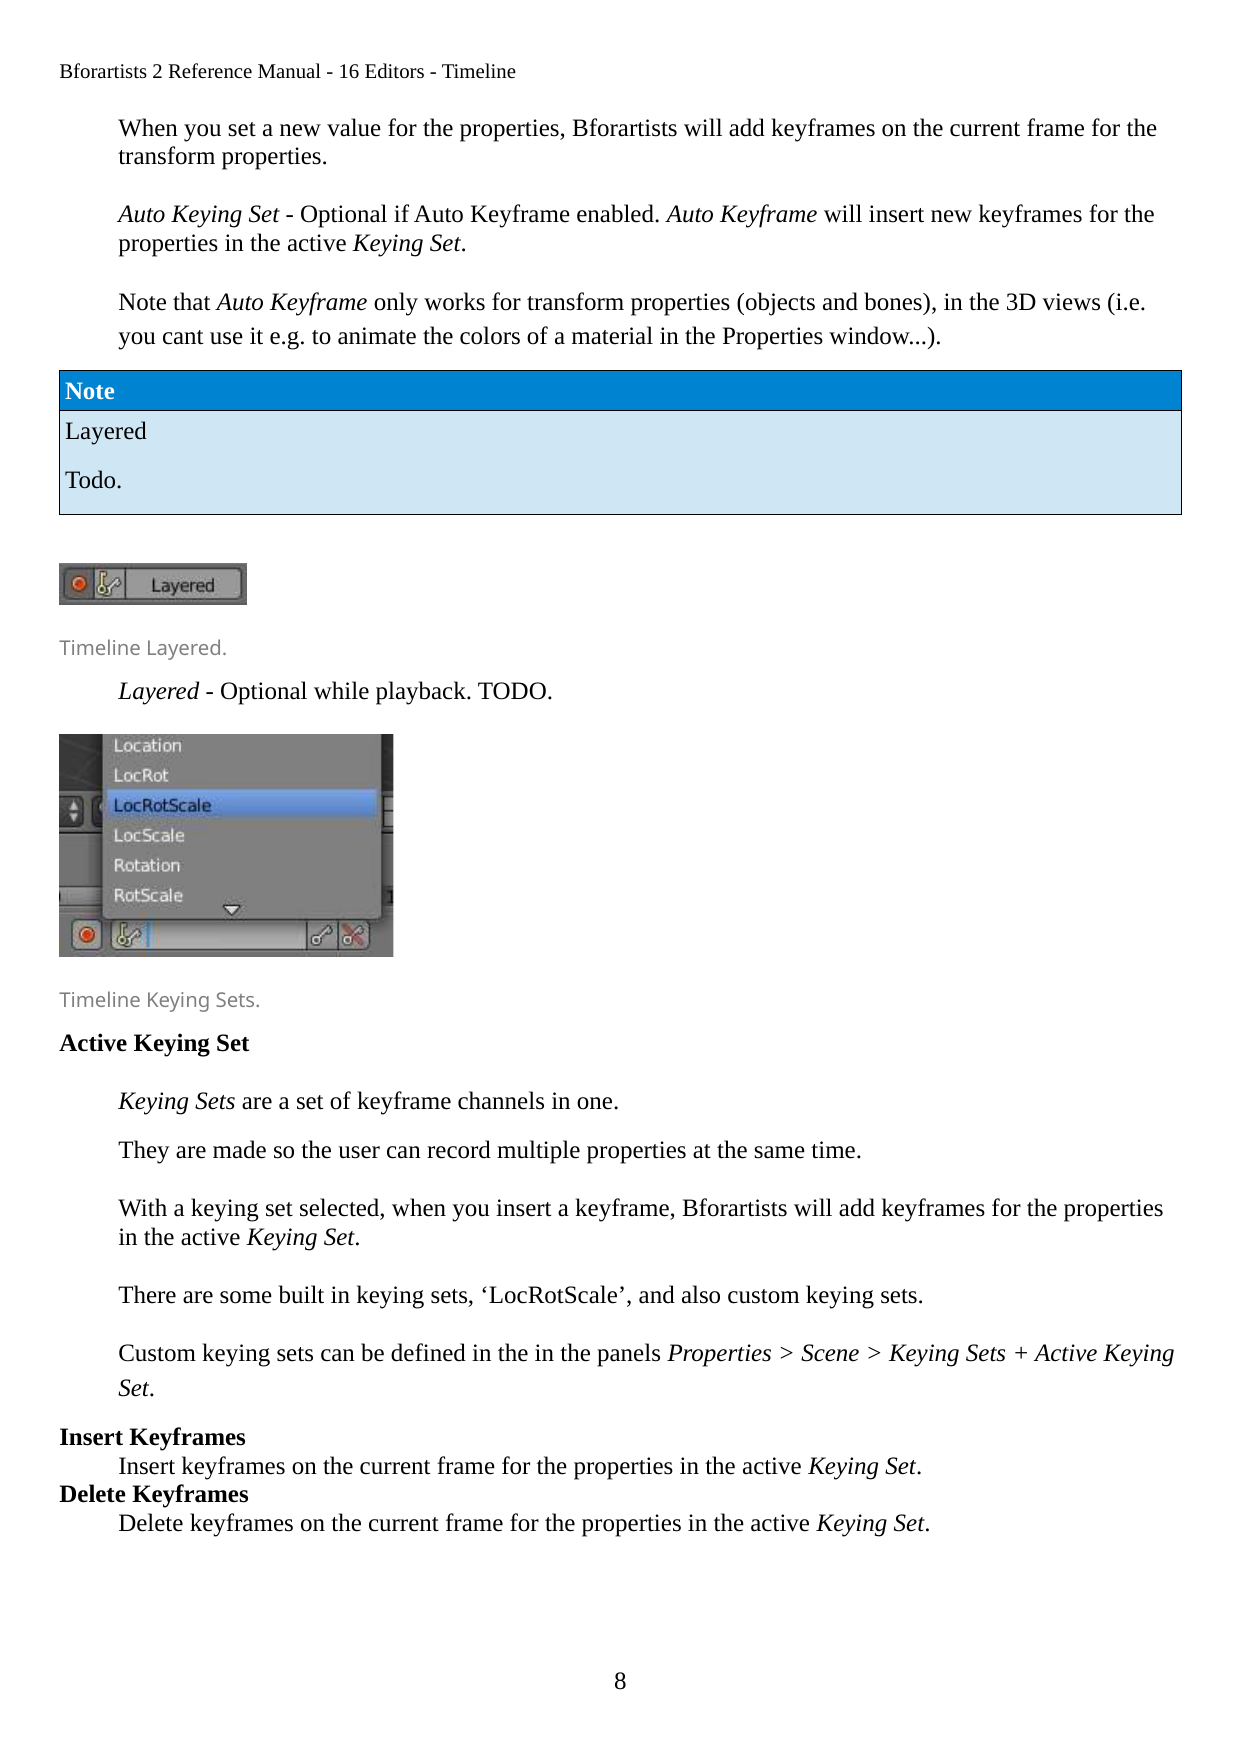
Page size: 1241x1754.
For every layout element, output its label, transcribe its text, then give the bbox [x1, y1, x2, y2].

list When you set a new value for the properties, Bforartists will add keyframes on the current frame for the transform properties. [118, 113, 1181, 170]
text Timeline Layered. [59, 630, 1181, 661]
picture [59, 563, 247, 605]
text Layered - Optional while playback. TODO. [118, 676, 1122, 704]
list They are made so the user can record multiple properties at the same time. [118, 1135, 1181, 1164]
text Note that Auto Keyframe only works for transform properties (objects and bones), in the 3D views (i.e. you cant use it e.g. to animate the colors of a material in the Properties window...). [118, 287, 1181, 350]
list Insert keyframes on the current frame for the properties in the active Keying Set. [118, 1451, 1181, 1479]
subtitle Active Keying Set [59, 1028, 1181, 1056]
picture [59, 734, 394, 957]
list Auto Keying Set - Optional if Auto Keyframe enabled. Auto Keyframe will insert new keyframes for the properties in the active Keying Set. [118, 199, 1181, 257]
list Delete keyframes on the current frame for the properties in the active Keying Set. [118, 1508, 1181, 1537]
subtitle Insert Keyframes [59, 1422, 1181, 1451]
list There are some built in keying sets, ‘LocRotScale’, and also custom keying sets. [118, 1280, 1181, 1309]
text Timeline Keying Sets. [59, 982, 1181, 1013]
text Custom keying sets can be defined in the in the panels Properties > Scene > Keying Sets + Active Keying Set. [118, 1338, 1181, 1402]
list With a keying set selected, when you insert a keyframe, Bforartists will add keyframes for the properties in the active Keying Set. [118, 1193, 1181, 1251]
subtitle Delete Keyframes [59, 1479, 1181, 1508]
table_cell Layered Todo. [60, 411, 1181, 514]
text Keying Sets are a set of keyframe channels in one. [118, 1086, 1181, 1115]
table_header Note [60, 371, 1181, 410]
